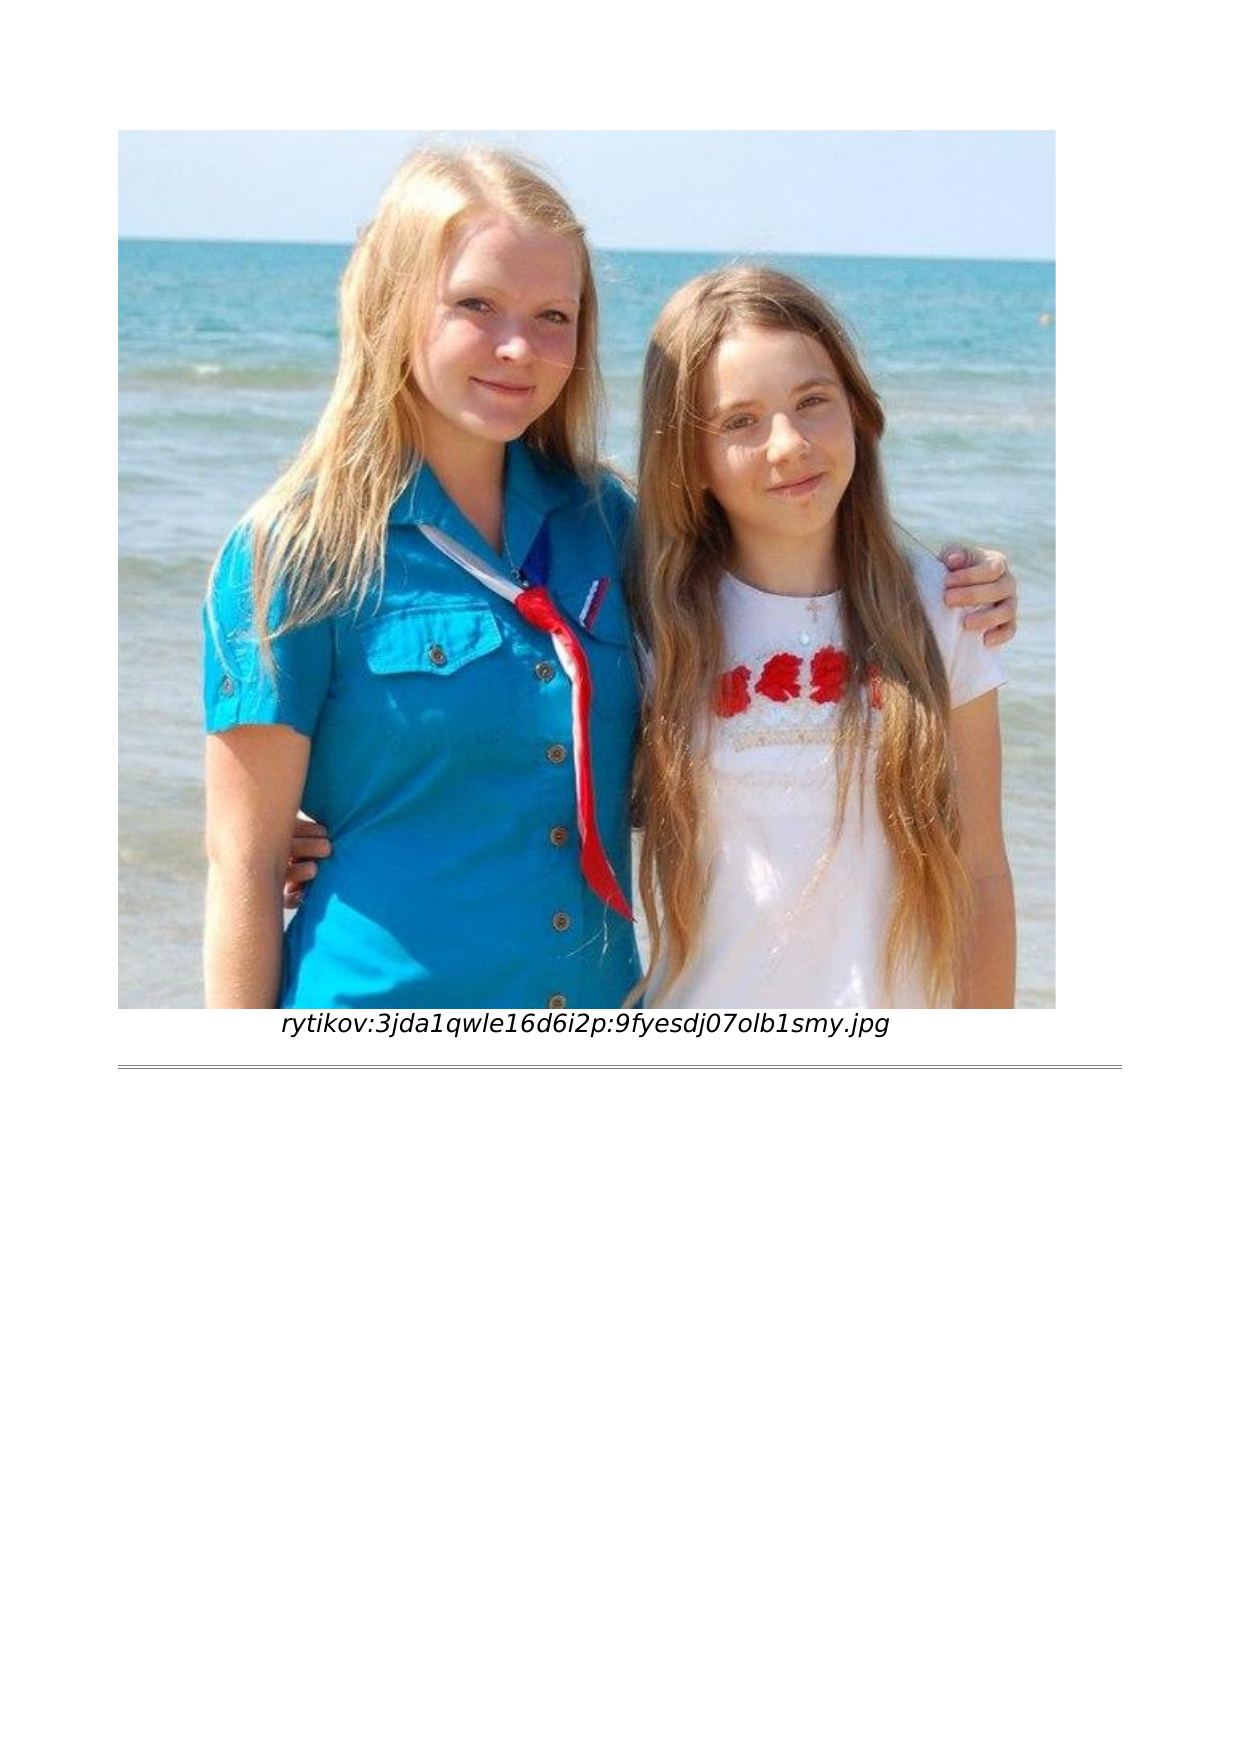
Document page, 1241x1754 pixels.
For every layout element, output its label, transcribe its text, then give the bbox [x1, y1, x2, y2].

picture [317, 894, 365, 951]
picture [118, 130, 1056, 1009]
picture [525, 905, 546, 927]
picture [587, 937, 596, 944]
picture [577, 944, 586, 951]
picture [522, 943, 531, 952]
picture [503, 1001, 511, 1009]
text rytikov:3jda1qwle16d6i2p:9fyesdj07olb1smy.jpg [118, 1009, 1056, 1038]
picture [544, 990, 569, 1009]
picture [422, 947, 461, 973]
picture [293, 947, 389, 1009]
